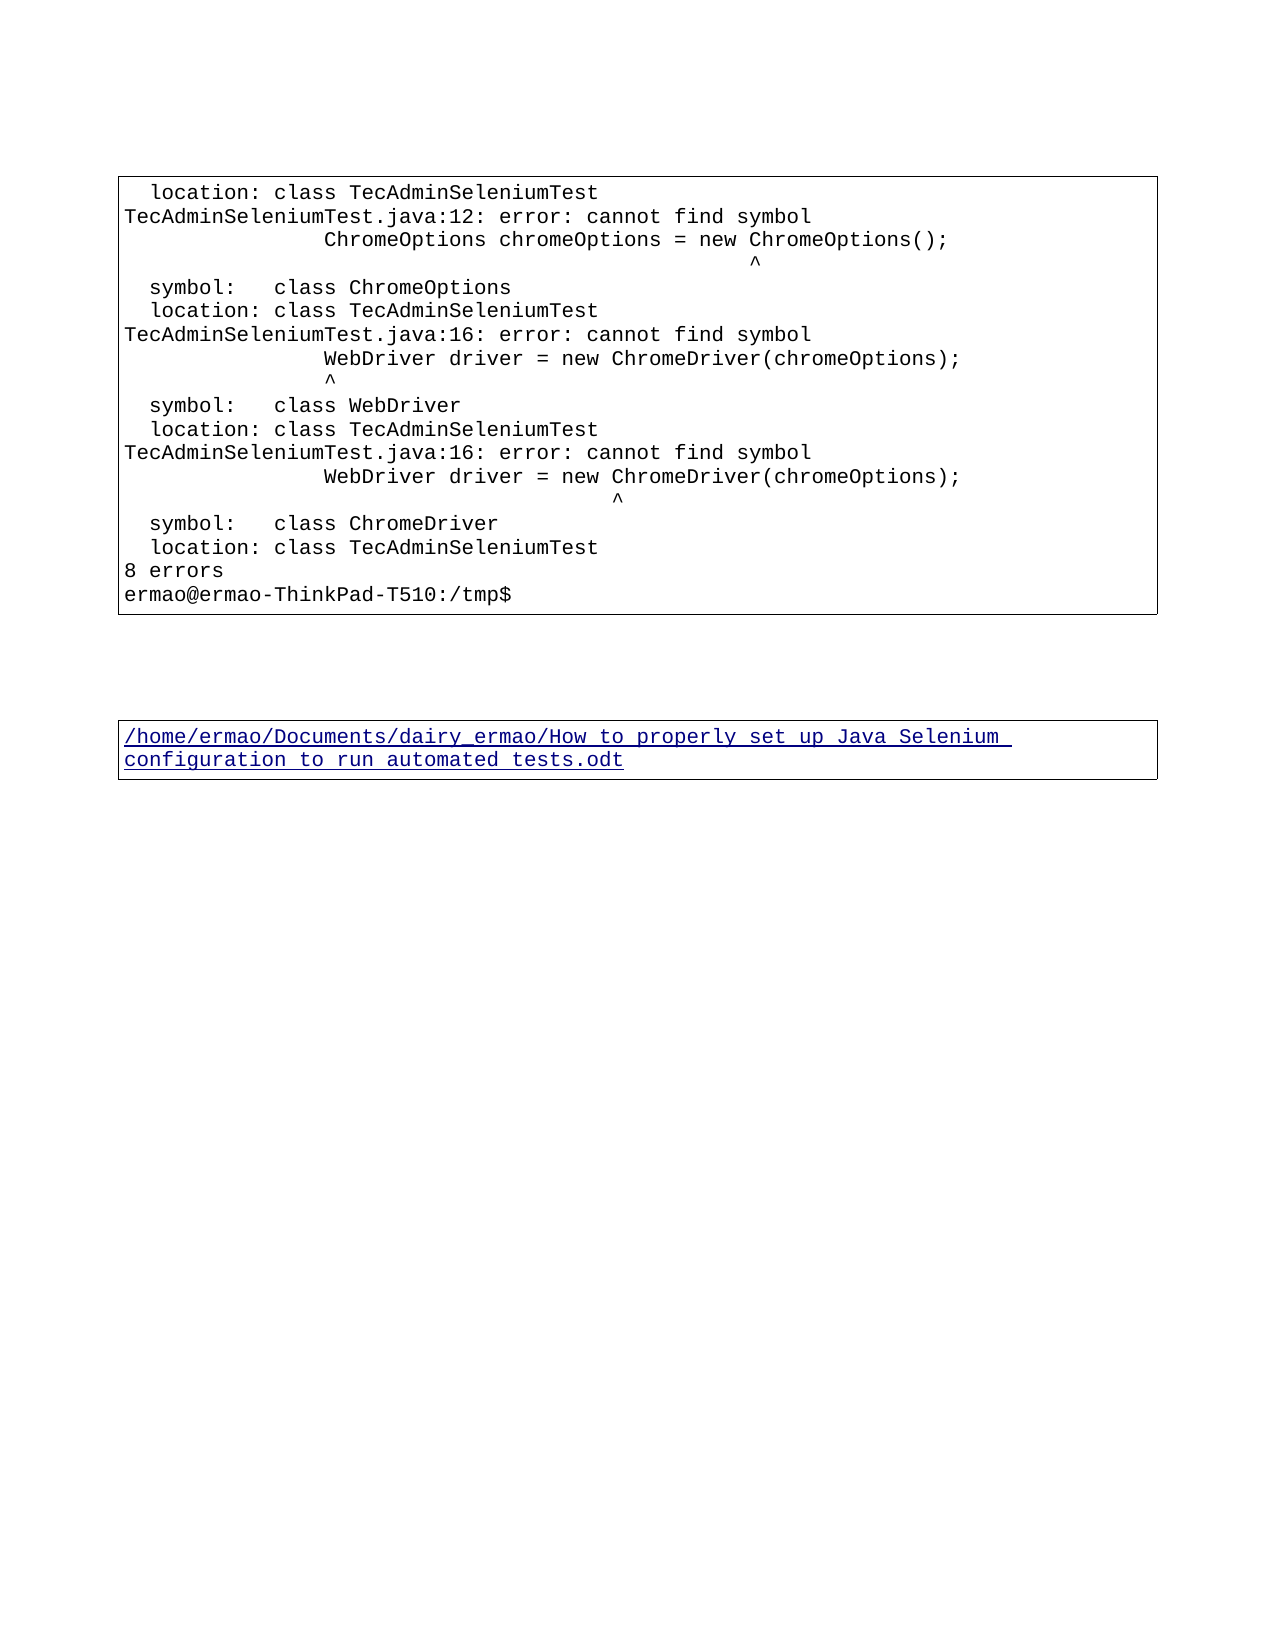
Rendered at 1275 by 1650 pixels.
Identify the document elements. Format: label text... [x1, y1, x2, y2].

table_header /home/ermao/Documents/dairy_ermao/How to properly set up Java Selenium configuration to run automated tests.odt [119, 721, 1157, 779]
table_cell location: class TecAdminSeleniumTest TecAdminSeleniumTest.java:12: error: cannot find symbol ChromeOptions chromeOptions = new ChromeOptions(); ^ symbol: class ChromeOptions location: class TecAdminSeleniumTest TecAdminSeleniumTest.java:16: error: cannot find symbol WebDriver driver = new ChromeDriver(chromeOptions); ^ symbol: class WebDriver location: class TecAdminSeleniumTest TecAdminSeleniumTest.java:16: error: cannot find symbol WebDriver driver = new ChromeDriver(chromeOptions); ^ symbol: class ChromeDriver location: class TecAdminSeleniumTest 8 errors ermao@ermao-ThinkPad-T510:/tmp$ [119, 177, 1157, 613]
